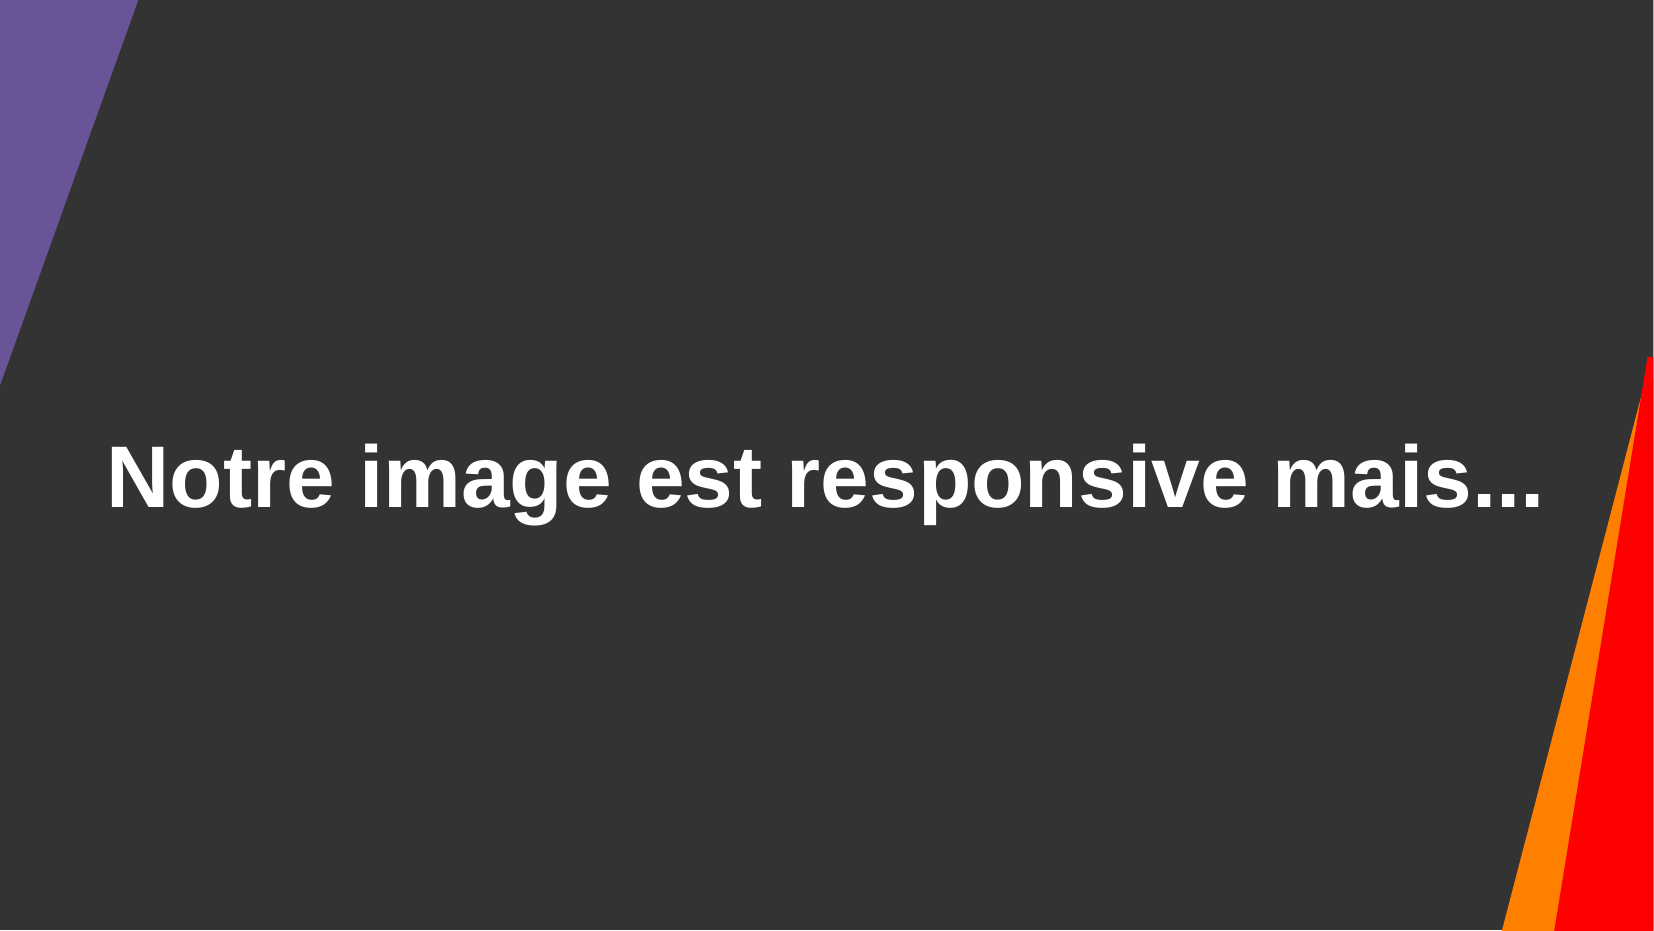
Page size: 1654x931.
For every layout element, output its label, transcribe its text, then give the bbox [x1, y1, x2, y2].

title Notre image est responsive mais... [31, 428, 1622, 527]
text_box [0, 0, 139, 386]
text_box [1501, 356, 1654, 931]
